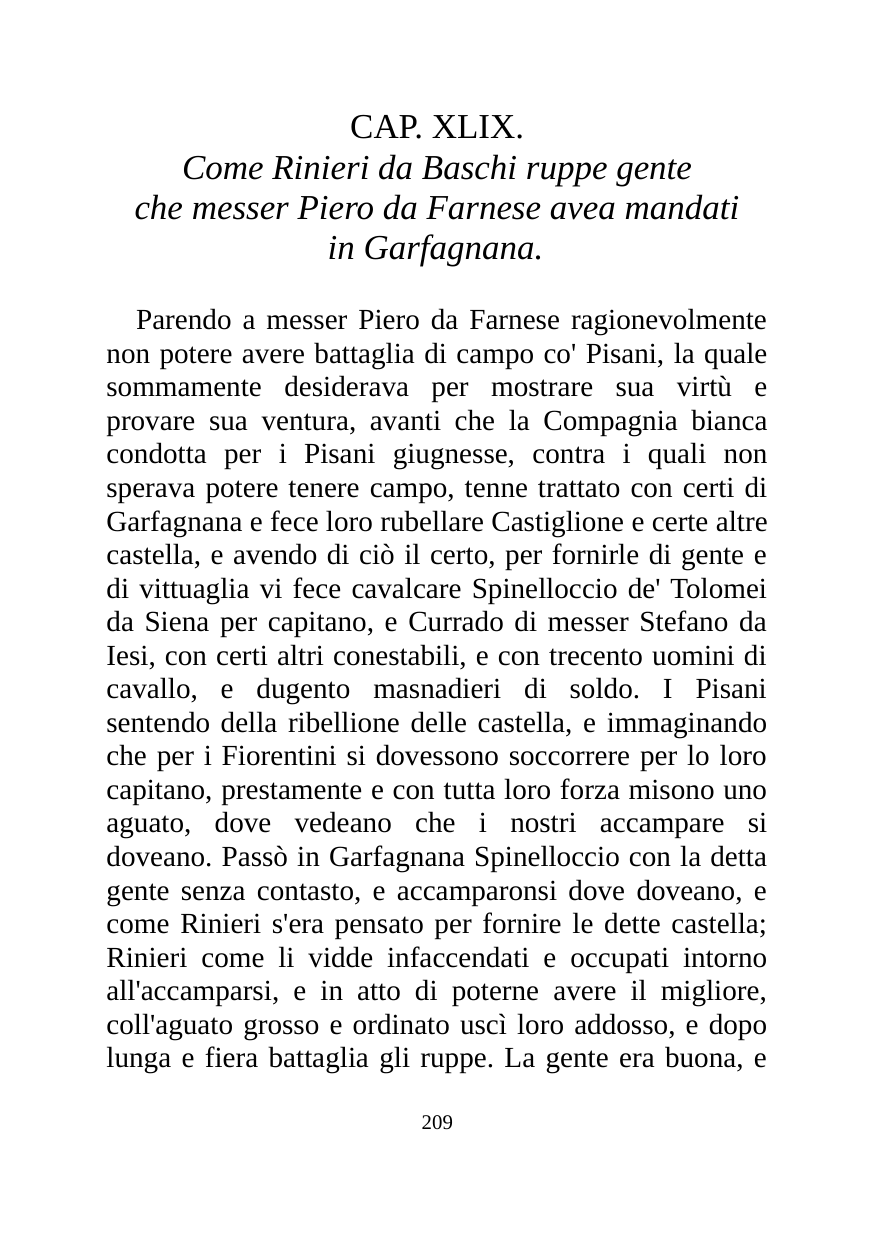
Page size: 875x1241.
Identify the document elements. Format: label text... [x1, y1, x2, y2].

subtitle CAP. XLIX. Come Rinieri da Baschi ruppe gente che messer Piero da Farnese avea mandati in Garfagnana. [106, 106, 768, 267]
text Parendo a messer Piero da Farnese ragionevolmente non potere avere battaglia di campo co' Pisani, la quale sommamente desiderava per mostrare sua virtù e provare sua ventura, avanti che la Compagnia bianca condotta per i Pisani giugnesse, contra i quali non sperava potere tenere campo, tenne trattato con certi di Garfagnana e fece loro rubellare Castiglione e certe altre castella, e avendo di ciò il certo, per fornirle di gente e di vittuaglia vi fece cavalcare Spinelloccio de' Tolomei da Siena per capitano, e Currado di messer Stefano da Iesi, con certi altri conestabili, e con trecento uomini di cavallo, e dugento masnadieri di soldo. I Pisani sentendo della ribellione delle castella, e immaginando che per i Fiorentini si dovessono soccorrere per lo loro capitano, prestamente e con tutta loro forza misono uno aguato, dove vedeano che i nostri accampare si doveano. Passò in Garfagnana Spinelloccio con la detta gente senza contasto, e accamparonsi dove doveano, e come Rinieri s'era pensato per fornire le dette castella; Rinieri come li vidde infaccendati e occupati intorno all'accamparsi, e in atto di poterne avere il migliore, coll'aguato grosso e ordinato uscì loro addosso, e dopo lunga e fiera battaglia gli ruppe. La gente era buona, e [106, 302, 768, 1074]
